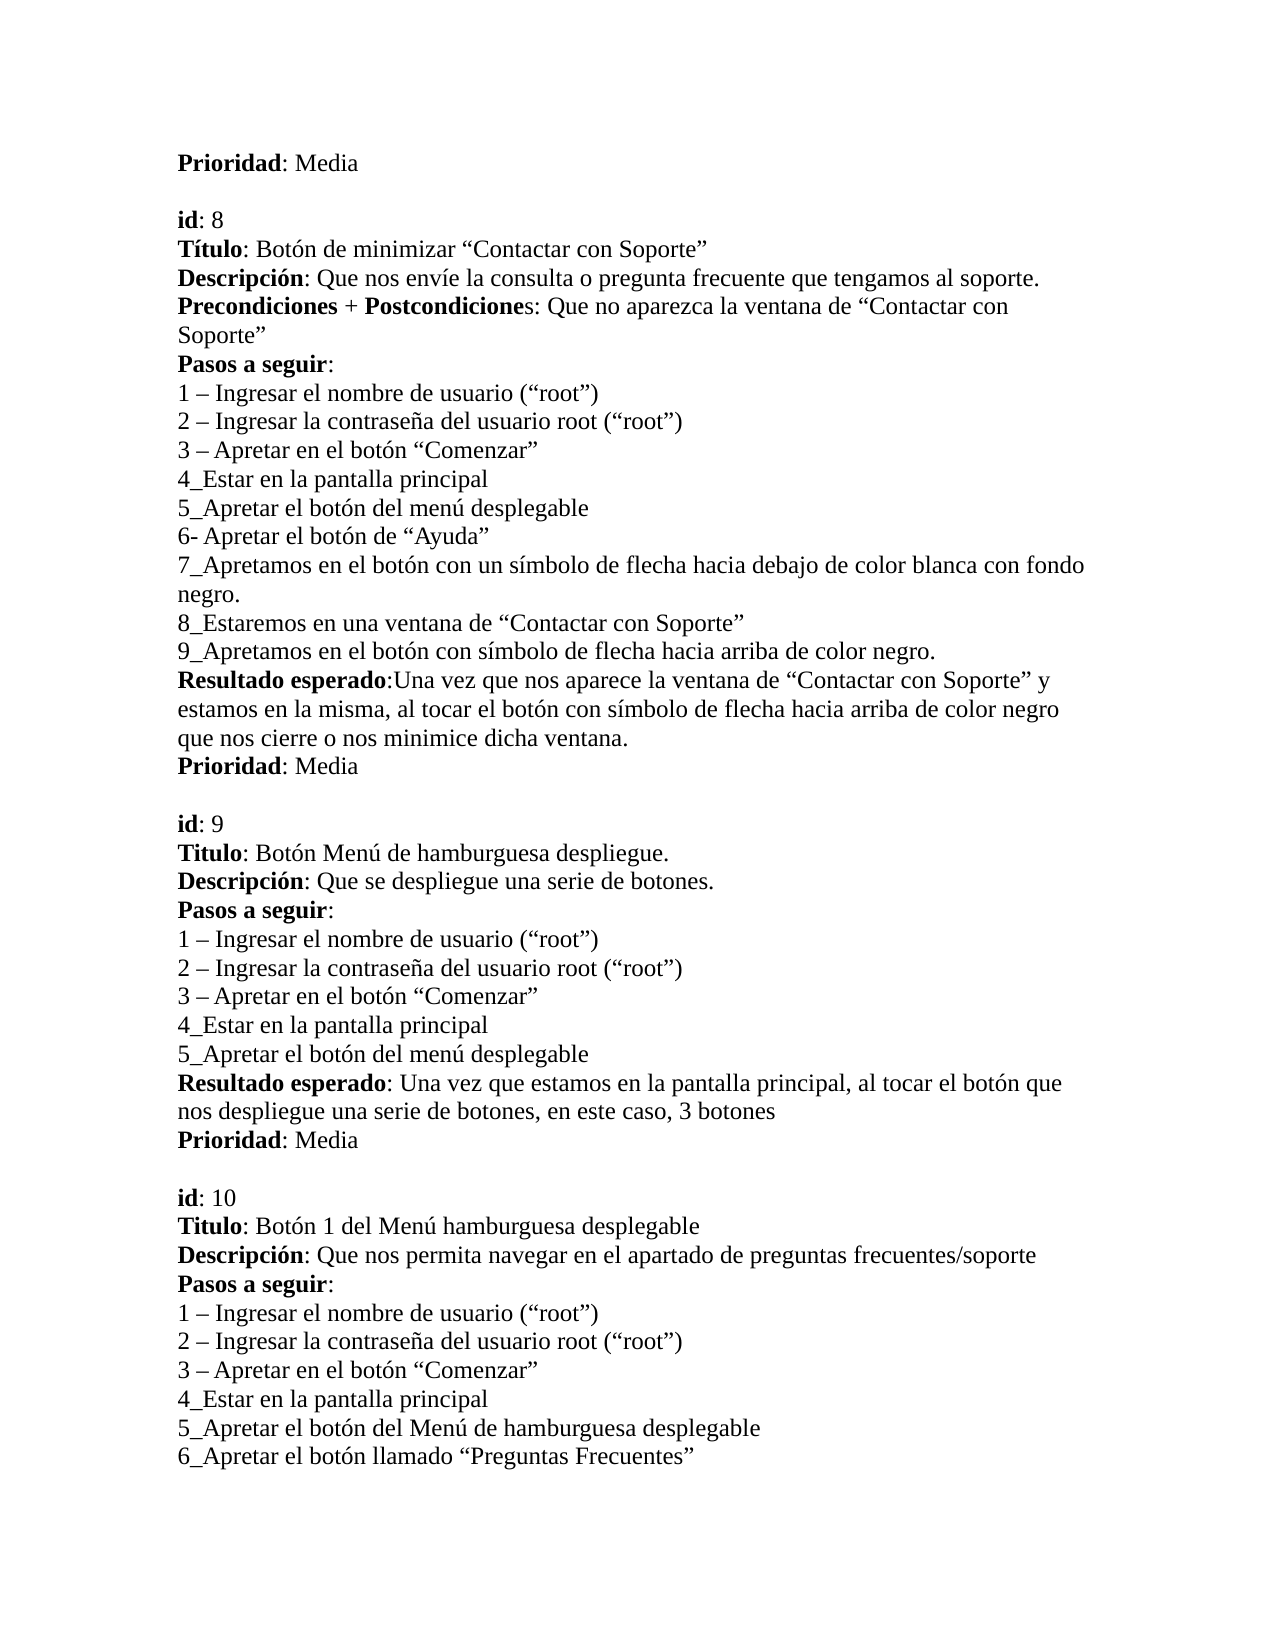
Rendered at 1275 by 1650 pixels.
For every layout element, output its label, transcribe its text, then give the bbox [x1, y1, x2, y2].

text id: 8 [177, 205, 1098, 234]
text 1 – Ingresar el nombre de usuario (“root”) 2 – Ingresar la contraseña del usuario root (“root”) 3 – Apretar en el botón “Comenzar” [177, 378, 1098, 464]
text Resultado esperado:Una vez que nos aparece la ventana de “Contactar con Soporte” y estamos en la misma, al tocar el botón con símbolo de flecha hacia arriba de color negro que nos cierre o nos minimice dicha ventana. [177, 665, 1098, 751]
text Descripción: Que se despliegue una serie de botones. [177, 866, 1098, 895]
text Prioridad: Media [177, 1125, 1098, 1154]
text Prioridad: Media [177, 751, 1098, 780]
text Resultado esperado: Una vez que estamos en la pantalla principal, al tocar el botón que nos despliegue una serie de botones, en este caso, 3 botones [177, 1068, 1098, 1125]
text 9_Apretamos en el botón con símbolo de flecha hacia arriba de color negro. [177, 636, 1098, 665]
text 1 – Ingresar el nombre de usuario (“root”) 2 – Ingresar la contraseña del usuario root (“root”) 3 – Apretar en el botón “Comenzar” [177, 1298, 1098, 1384]
text 8_Estaremos en una ventana de “Contactar con Soporte” [177, 608, 1098, 636]
text Prioridad: Media [177, 148, 1098, 176]
text Precondiciones + Postcondiciones: Que no aparezca la ventana de “Contactar con Soporte” [177, 291, 1098, 349]
text 5_Apretar el botón del menú desplegable 6- Apretar el botón de “Ayuda” [177, 493, 1098, 550]
text 6_Apretar el botón llamado “Preguntas Frecuentes” [177, 1441, 1098, 1470]
text id: 9 [177, 809, 1098, 838]
text Título: Botón de minimizar “Contactar con Soporte” [177, 234, 1098, 263]
text 5_Apretar el botón del Menú de hamburguesa desplegable [177, 1413, 1098, 1441]
text id: 10 [177, 1183, 1098, 1211]
text Descripción: Que nos permita navegar en el apartado de preguntas frecuentes/soporte [177, 1240, 1098, 1269]
text Pasos a seguir: [177, 349, 1098, 378]
text Pasos a seguir: [177, 895, 1098, 924]
text 4_Estar en la pantalla principal [177, 464, 1098, 493]
text 1 – Ingresar el nombre de usuario (“root”) 2 – Ingresar la contraseña del usuario root (“root”) 3 – Apretar en el botón “Comenzar” [177, 924, 1098, 1010]
text Pasos a seguir: [177, 1269, 1098, 1298]
text 5_Apretar el botón del menú desplegable [177, 1039, 1098, 1068]
text Titulo: Botón 1 del Menú hamburguesa desplegable [177, 1211, 1098, 1240]
text 4_Estar en la pantalla principal [177, 1010, 1098, 1039]
text Descripción: Que nos envíe la consulta o pregunta frecuente que tengamos al soporte. [177, 263, 1098, 291]
text 4_Estar en la pantalla principal [177, 1384, 1098, 1413]
text Titulo: Botón Menú de hamburguesa despliegue. [177, 838, 1098, 866]
text 7_Apretamos en el botón con un símbolo de flecha hacia debajo de color blanca con fondo negro. [177, 550, 1098, 608]
